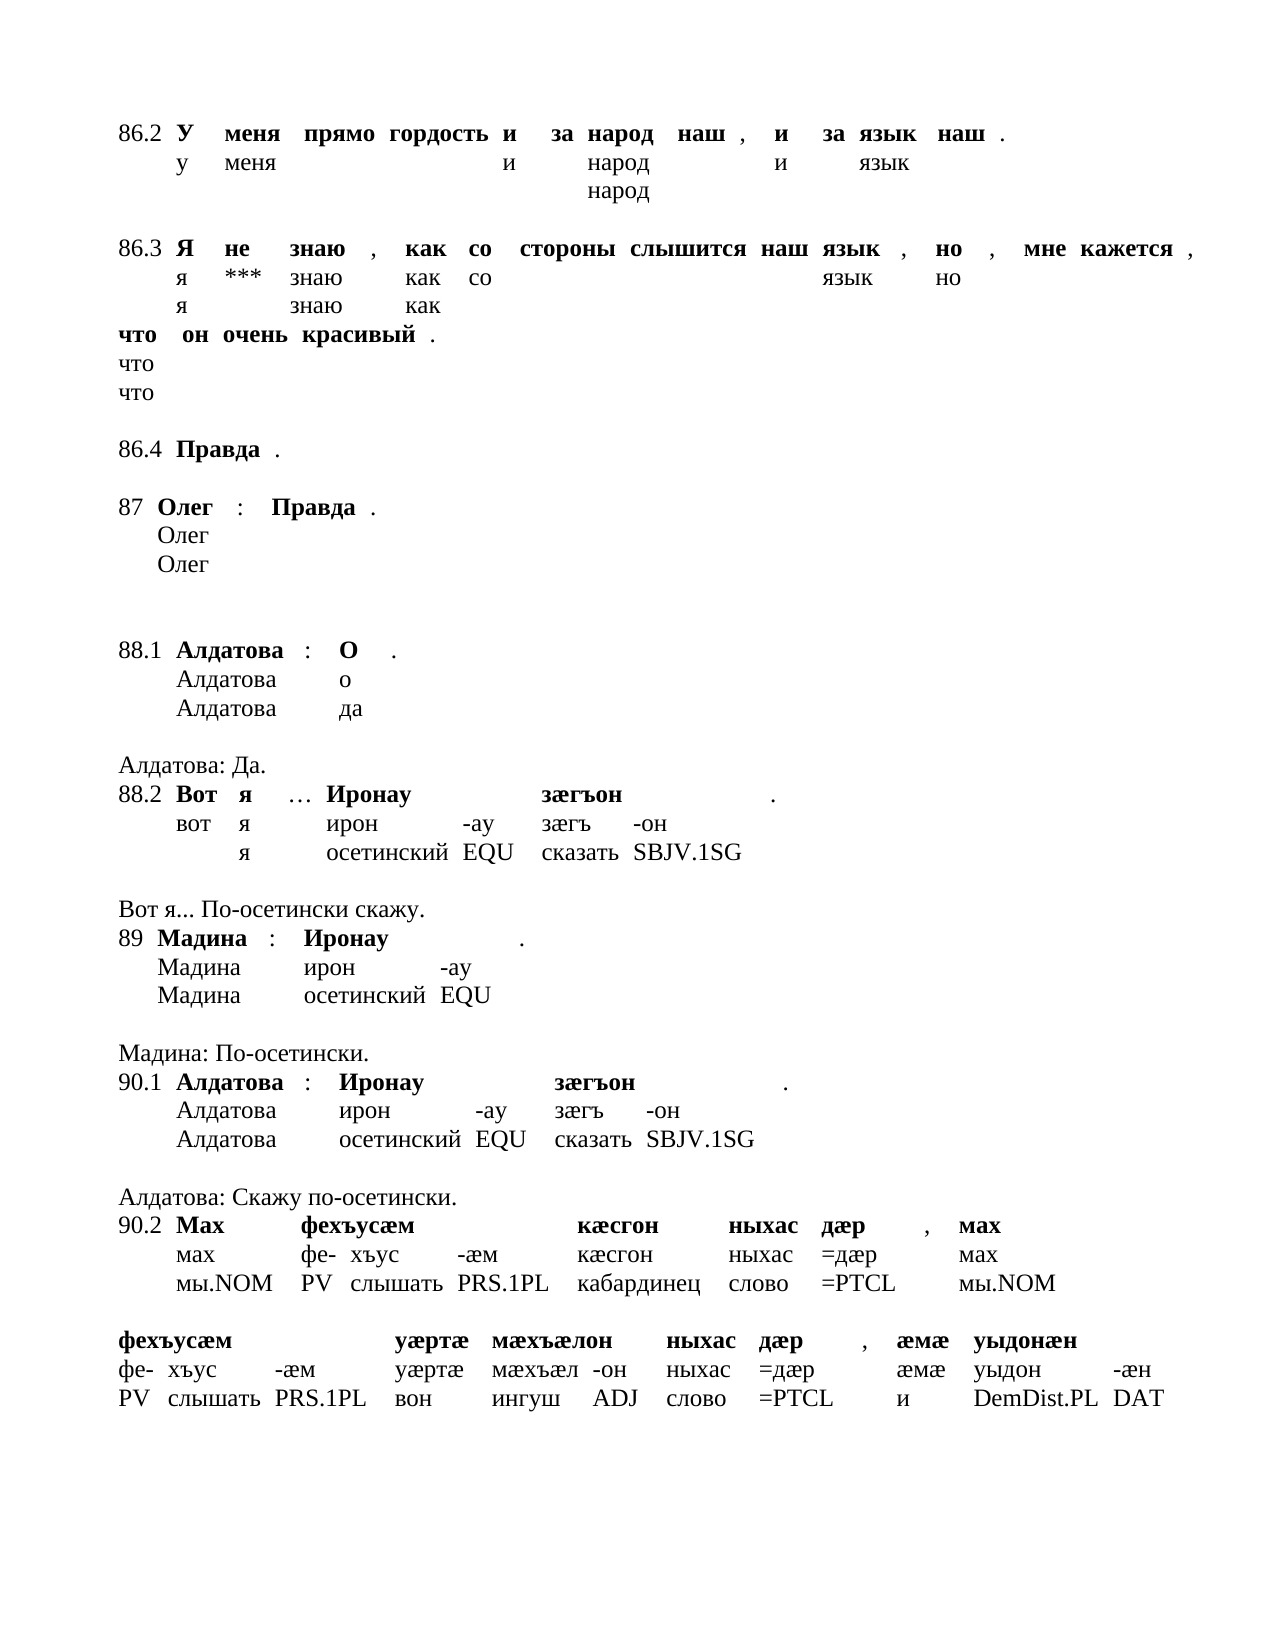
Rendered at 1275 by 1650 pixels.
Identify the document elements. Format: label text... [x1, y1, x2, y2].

text Олег [157, 521, 209, 549]
text осетинский [326, 837, 449, 866]
text DAT [1113, 1383, 1164, 1412]
text уæртæ [394, 1354, 464, 1383]
text красивый [302, 319, 416, 348]
text 88.1 [118, 636, 162, 664]
text я [176, 291, 211, 319]
text народ [587, 118, 664, 147]
text Иронау [339, 1067, 541, 1096]
text кæсгон [577, 1239, 701, 1268]
text Мадина: По-осетински. [118, 1038, 1249, 1067]
text Алдатова [176, 636, 290, 664]
text и [502, 147, 523, 176]
text кæсгон [577, 1211, 714, 1239]
text фе- [118, 1354, 154, 1383]
text 89 [118, 923, 143, 952]
text Алдатова [176, 664, 277, 693]
text Олег [157, 492, 223, 521]
text -ау [475, 1096, 527, 1124]
text ныхас [728, 1211, 807, 1239]
text язык [859, 147, 909, 176]
text ирон [303, 952, 426, 981]
text дæр [821, 1211, 910, 1239]
text хъус [350, 1239, 443, 1268]
text слово [728, 1268, 793, 1297]
text , [739, 118, 760, 147]
text хъус [168, 1354, 261, 1383]
text как [405, 233, 454, 262]
text Мадина [157, 981, 241, 1009]
text не [224, 233, 276, 262]
text , [924, 1211, 945, 1239]
text -æм [457, 1239, 549, 1268]
text : [304, 1067, 325, 1096]
text . [999, 118, 1020, 147]
text знаю [289, 262, 343, 291]
text как [405, 291, 454, 319]
text EQU [475, 1124, 527, 1153]
text Алдатова: Да. [118, 751, 1249, 779]
text *** [224, 262, 262, 291]
text да [339, 693, 363, 722]
text сказать [554, 1124, 632, 1153]
text æмæ [896, 1326, 959, 1354]
text =дæр [821, 1239, 896, 1268]
text зæгъон [554, 1067, 769, 1096]
text он [182, 319, 209, 348]
text стороны [519, 233, 616, 262]
text осетинский [303, 981, 426, 1009]
text : [237, 492, 258, 521]
text =PTCL [821, 1268, 896, 1297]
text 87 [118, 492, 143, 521]
text что [118, 319, 168, 348]
text но [935, 233, 975, 262]
text уæртæ [394, 1326, 478, 1354]
text PRS.1PL [457, 1268, 549, 1297]
text что [118, 377, 168, 406]
text =PTCL [759, 1383, 834, 1412]
text о [339, 664, 363, 693]
text SBJV.1SG [646, 1124, 755, 1153]
text -æн [1113, 1354, 1164, 1383]
text язык [822, 233, 887, 262]
text -ау [440, 952, 491, 981]
text ADJ [592, 1383, 638, 1412]
text æмæ [896, 1354, 946, 1383]
text уыдонæн [973, 1326, 1178, 1354]
text у [176, 147, 197, 176]
text -он [592, 1354, 638, 1383]
text -æм [274, 1354, 367, 1383]
text 86.4 [118, 434, 162, 463]
text Алдатова [176, 1124, 277, 1153]
text Мах [176, 1211, 287, 1239]
text О [339, 636, 377, 664]
text Алдатова [176, 693, 277, 722]
text Я [176, 233, 211, 262]
text Иронау [326, 779, 528, 808]
text мы.NOM [176, 1268, 273, 1297]
text -он [646, 1096, 755, 1124]
text народ [587, 176, 664, 204]
text со [468, 262, 492, 291]
text очень [223, 319, 288, 348]
text Алдатова: Скажу по-осетински. [118, 1182, 1249, 1211]
text Вот [176, 779, 225, 808]
text 86.2 [118, 118, 162, 147]
text слышится [630, 233, 747, 262]
text … [287, 779, 312, 808]
text и [896, 1383, 946, 1412]
text , [989, 233, 1010, 262]
text наш [677, 118, 726, 147]
text , [901, 233, 922, 262]
text за [551, 118, 574, 147]
text Мадина [157, 952, 241, 981]
text и [502, 118, 537, 147]
text как [405, 262, 441, 291]
text 88.2 [118, 779, 162, 808]
text меня [224, 147, 276, 176]
text гордость [389, 118, 489, 147]
text осетинский [339, 1124, 461, 1153]
text зæгъ [554, 1096, 632, 1124]
text PV [301, 1268, 336, 1297]
text вот [176, 808, 211, 837]
text мæхъæл [492, 1354, 579, 1383]
text наш [761, 233, 809, 262]
text мы.NOM [959, 1268, 1056, 1297]
text . [429, 319, 450, 348]
text ныхас [666, 1326, 745, 1354]
text , [1187, 233, 1208, 262]
text DemDist.PL [973, 1383, 1099, 1412]
text мæхъæлон [492, 1326, 652, 1354]
text . [782, 1067, 803, 1096]
text дæр [759, 1326, 848, 1354]
text Правда [176, 434, 260, 463]
text ингуш [492, 1383, 579, 1412]
text что [118, 348, 154, 377]
text 90.2 [118, 1211, 162, 1239]
text кажется [1080, 233, 1173, 262]
text кабардинец [577, 1268, 701, 1297]
text язык [859, 118, 923, 147]
text Мадина [157, 923, 255, 952]
text я [239, 837, 273, 866]
text , [862, 1326, 883, 1354]
text вон [394, 1383, 464, 1412]
text PV [118, 1383, 154, 1412]
text наш [937, 118, 985, 147]
text У [176, 118, 211, 147]
text народ [587, 147, 650, 176]
text =дæр [759, 1354, 834, 1383]
text : [269, 923, 290, 952]
text фе- [301, 1239, 336, 1268]
text . [370, 492, 391, 521]
text прямо [304, 118, 375, 147]
text мах [176, 1239, 273, 1268]
text мах [959, 1211, 1070, 1239]
text ирон [326, 808, 449, 837]
text , [370, 233, 391, 262]
text Алдатова [176, 1067, 290, 1096]
text EQU [440, 981, 491, 1009]
text язык [822, 262, 873, 291]
text . [519, 923, 540, 952]
text : [304, 636, 325, 664]
text я [239, 779, 273, 808]
text со [468, 233, 506, 262]
text PRS.1PL [274, 1383, 367, 1412]
text 86.3 [118, 233, 162, 262]
text Правда [271, 492, 356, 521]
text ныхас [666, 1354, 731, 1383]
text знаю [289, 291, 357, 319]
text Олег [157, 549, 209, 578]
text уыдон [973, 1354, 1099, 1383]
text мах [959, 1239, 1056, 1268]
text я [176, 262, 197, 291]
text . [391, 636, 412, 664]
text ныхас [728, 1239, 793, 1268]
text фехъусæм [301, 1211, 563, 1239]
text я [239, 808, 260, 837]
text SBJV.1SG [633, 837, 742, 866]
text Алдатова [176, 1096, 277, 1124]
text ирон [339, 1096, 461, 1124]
text -ау [462, 808, 514, 837]
text EQU [462, 837, 514, 866]
text Вот я... По-осетински скажу. [118, 894, 1249, 923]
text . [770, 779, 791, 808]
text слышать [350, 1268, 443, 1297]
text слышать [168, 1383, 261, 1412]
text Иронау [303, 923, 505, 952]
text мне [1024, 233, 1066, 262]
text сказать [541, 837, 619, 866]
text фехъусæм [118, 1326, 381, 1354]
text и [774, 147, 795, 176]
text но [935, 262, 961, 291]
text и [774, 118, 809, 147]
text -он [633, 808, 742, 837]
text зæгъон [541, 779, 756, 808]
text . [274, 434, 295, 463]
text меня [224, 118, 290, 147]
text 90.1 [118, 1067, 162, 1096]
text за [823, 118, 845, 147]
text знаю [289, 233, 357, 262]
text зæгъ [541, 808, 619, 837]
text слово [666, 1383, 731, 1412]
